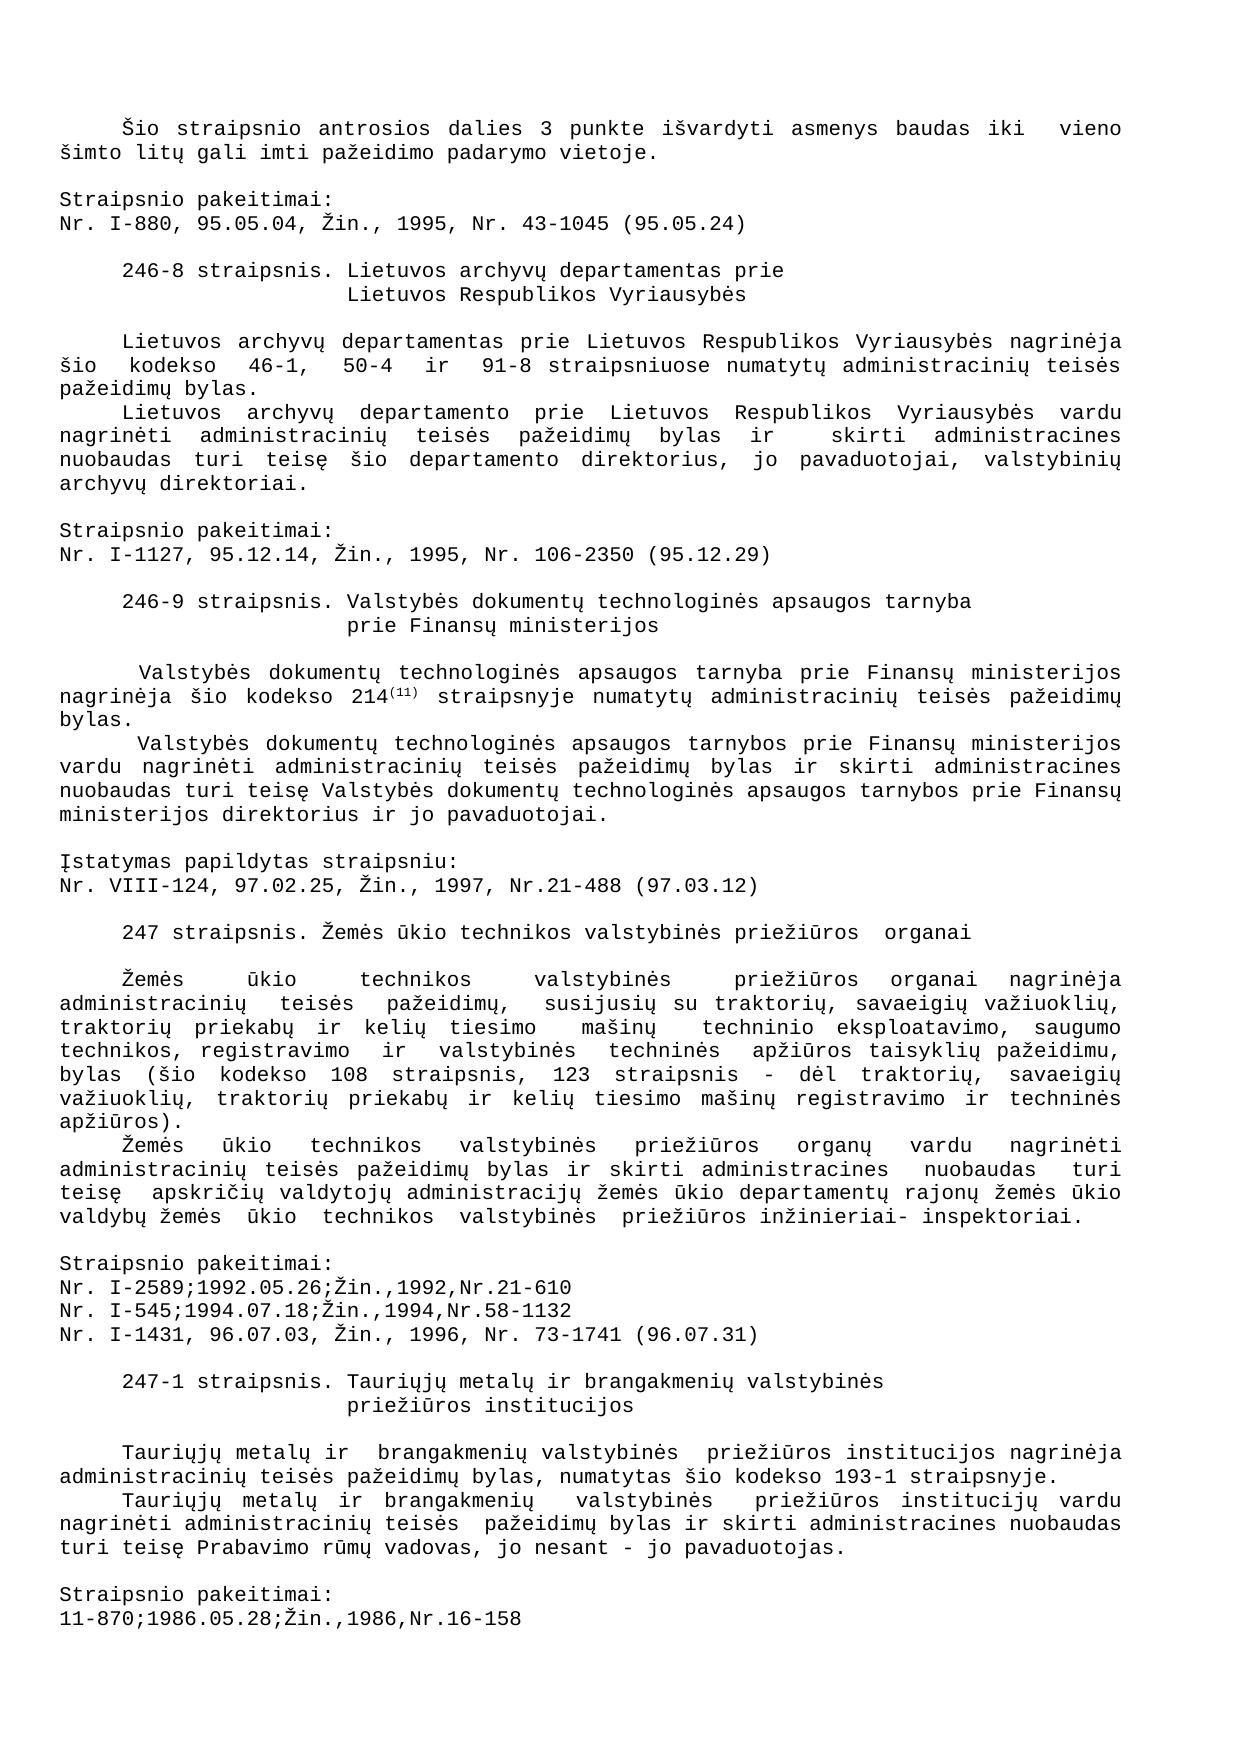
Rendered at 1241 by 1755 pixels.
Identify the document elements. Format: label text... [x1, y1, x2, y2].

text Nr. I-545;1994.07.18;Žin.,1994,Nr.58-1132 [59, 1300, 1122, 1324]
text Valstybės dokumentų technologinės apsaugos tarnybos prie Finansų ministerijos vardu nagrinėti administracinių teisės pažeidimų bylas ir skirti administracines nuobaudas turi teisę Valstybės dokumentų technologinės apsaugos tarnybos prie Finansų ministerijos direktorius ir jo pavaduotojai. [59, 733, 1122, 827]
text prie Finansų ministerijos [59, 615, 1122, 638]
text Lietuvos archyvų departamentas prie Lietuvos Respublikos Vyriausybės nagrinėja šio kodekso 46-1, 50-4 ir 91-8 straipsniuose numatytų administracinių teisės pažeidimų bylas. [59, 331, 1122, 402]
text Žemės ūkio technikos valstybinės priežiūros organų vardu nagrinėti administracinių teisės pažeidimų bylas ir skirti administracines nuobaudas turi teisę apskričių valdytojų administracijų žemės ūkio departamentų rajonų žemės ūkio valdybų žemės ūkio technikos valstybinės priežiūros inžinieriai- inspektoriai. [59, 1135, 1122, 1229]
text Nr. I-1127, 95.12.14, Žin., 1995, Nr. 106-2350 (95.12.29) [59, 544, 1122, 567]
text Šio straipsnio antrosios dalies 3 punkte išvardyti asmenys baudas iki vieno šimto litų gali imti pažeidimo padarymo vietoje. [59, 118, 1122, 165]
text Įstatymas papildytas straipsniu: [59, 851, 1122, 875]
text Nr. I-1431, 96.07.03, Žin., 1996, Nr. 73-1741 (96.07.31) [59, 1324, 1122, 1348]
text Straipsnio pakeitimai: [59, 520, 1122, 544]
text Lietuvos archyvų departamento prie Lietuvos Respublikos Vyriausybės vardu nagrinėti administracinių teisės pažeidimų bylas ir skirti administracines nuobaudas turi teisę šio departamento direktorius, jo pavaduotojai, valstybinių archyvų direktoriai. [59, 402, 1122, 496]
text Nr. VIII-124, 97.02.25, Žin., 1997, Nr.21-488 (97.03.12) [59, 875, 1122, 898]
text 246-9 straipsnis. Valstybės dokumentų technologinės apsaugos tarnyba [59, 591, 1122, 615]
text Lietuvos Respublikos Vyriausybės [59, 284, 1122, 307]
text Nr. I-880, 95.05.04, Žin., 1995, Nr. 43-1045 (95.05.24) [59, 213, 1122, 236]
text Nr. I-2589;1992.05.26;Žin.,1992,Nr.21-610 [59, 1277, 1122, 1300]
text Tauriųjų metalų ir brangakmenių valstybinės priežiūros institucijų vardu nagrinėti administracinių teisės pažeidimų bylas ir skirti administracines nuobaudas turi teisę Prabavimo rūmų vadovas, jo nesant - jo pavaduotojas. [59, 1489, 1122, 1561]
text 247 straipsnis. Žemės ūkio technikos valstybinės priežiūros organai [59, 922, 1122, 946]
text Straipsnio pakeitimai: [59, 1253, 1122, 1277]
text priežiūros institucijos [59, 1395, 1122, 1419]
text Žemės ūkio technikos valstybinės priežiūros organai nagrinėja administracinių teisės pažeidimų, susijusių su traktorių, savaeigių važiuoklių, traktorių priekabų ir kelių tiesimo mašinų techninio eksploatavimo, saugumo technikos, registravimo ir valstybinės techninės apžiūros taisyklių pažeidimu, bylas (šio kodekso 108 straipsnis, 123 straipsnis - dėl traktorių, savaeigių važiuoklių, traktorių priekabų ir kelių tiesimo mašinų registravimo ir techninės apžiūros). [59, 969, 1122, 1135]
text 247-1 straipsnis. Tauriųjų metalų ir brangakmenių valstybinės [59, 1371, 1122, 1395]
text Straipsnio pakeitimai: [59, 189, 1122, 213]
text Valstybės dokumentų technologinės apsaugos tarnyba prie Finansų ministerijos nagrinėja šio kodekso 214(11) straipsnyje numatytų administracinių teisės pažeidimų bylas. [59, 662, 1122, 733]
text 11-870;1986.05.28;Žin.,1986,Nr.16-158 [59, 1608, 1122, 1631]
text Tauriųjų metalų ir brangakmenių valstybinės priežiūros institucijos nagrinėja administracinių teisės pažeidimų bylas, numatytas šio kodekso 193-1 straipsnyje. [59, 1442, 1122, 1489]
text Straipsnio pakeitimai: [59, 1584, 1122, 1608]
text 246-8 straipsnis. Lietuvos archyvų departamentas prie [59, 260, 1122, 284]
